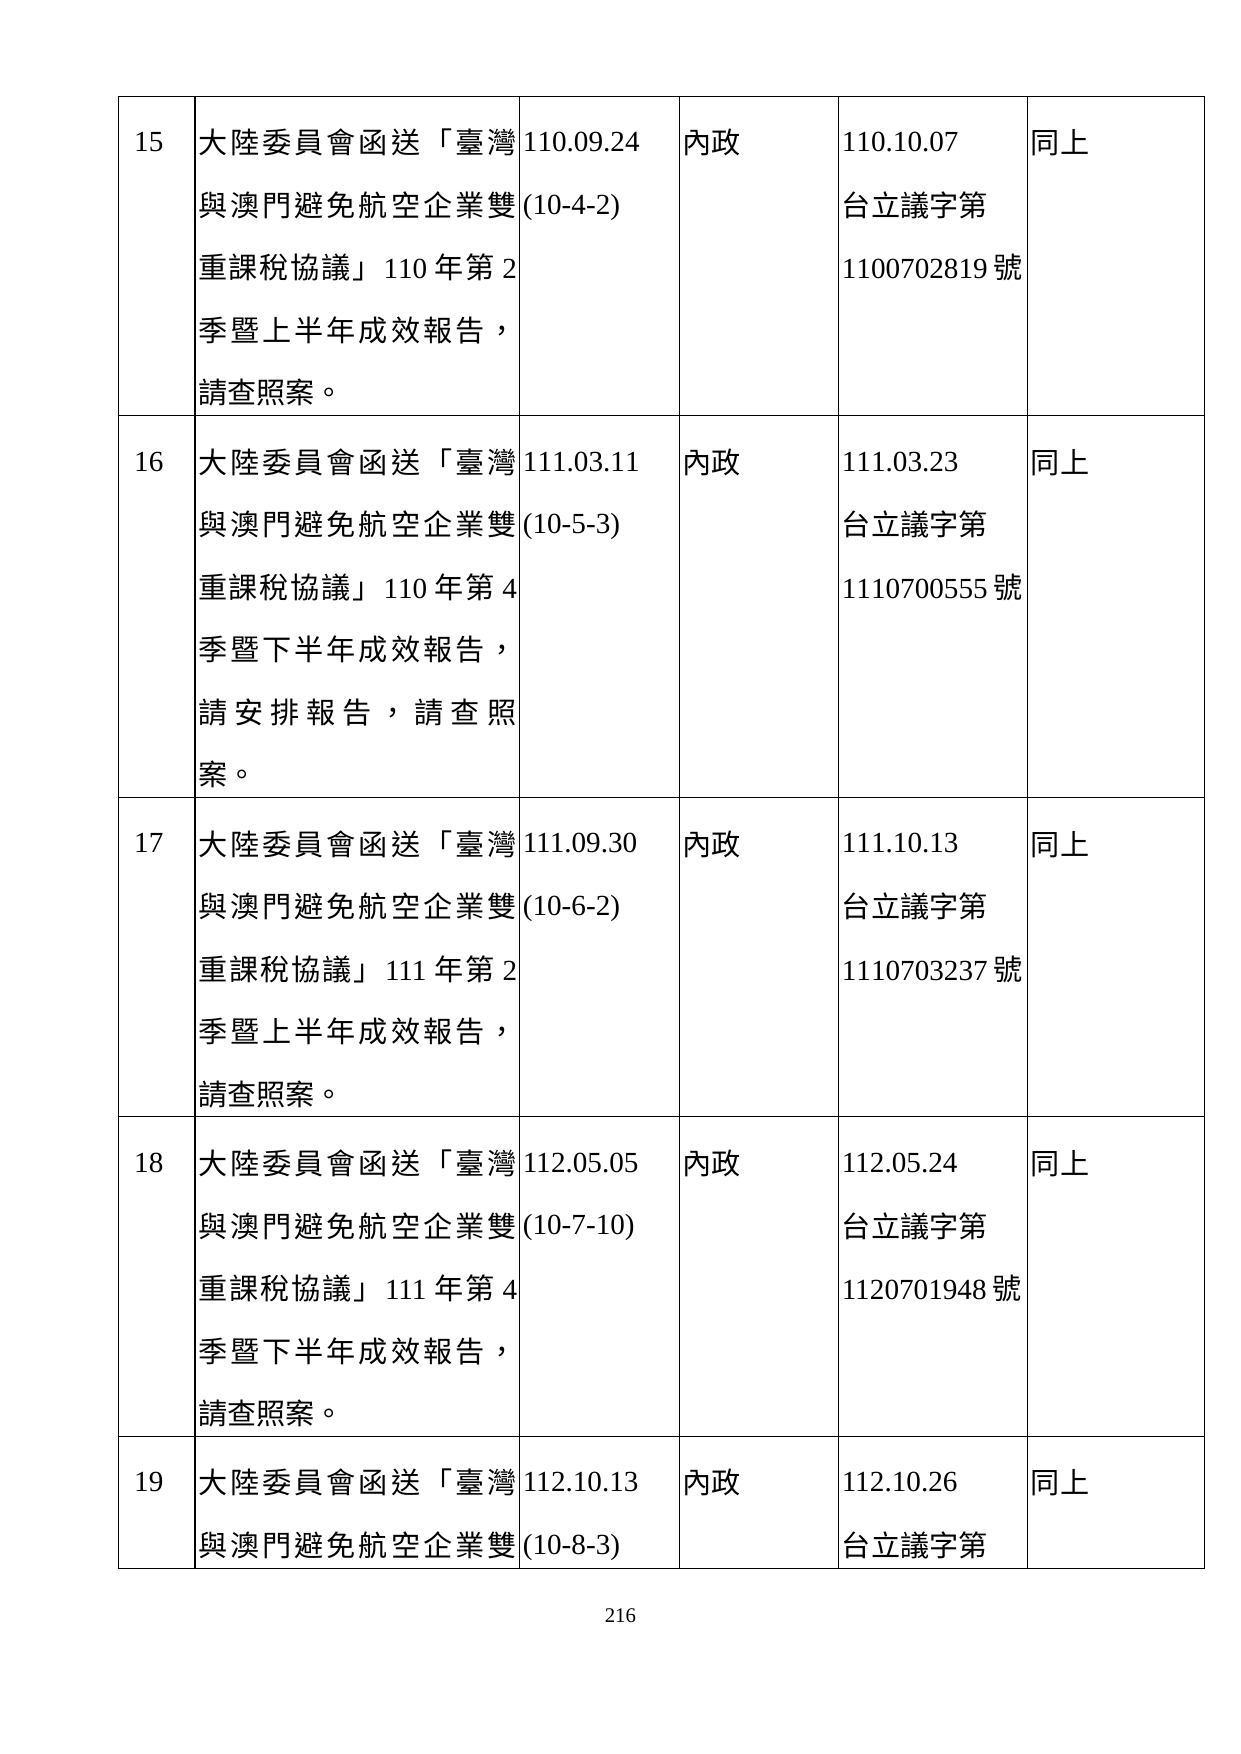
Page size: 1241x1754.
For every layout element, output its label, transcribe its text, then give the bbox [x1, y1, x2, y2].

table_cell 112.05.24 台立議字第1120701948號 [839, 1117, 1027, 1436]
table_cell 同上 [1028, 1117, 1204, 1436]
table_cell 111.10.13 台立議字第1110703237號 [839, 798, 1027, 1116]
table_cell 大陸委員會函送「臺灣與澳門避免航空企業雙重課稅協議」110年第4季暨下半年成效報告，請安排報告，請查照案。 [196, 416, 519, 797]
table_cell 內政 [680, 416, 838, 797]
table_cell 同上 [1028, 416, 1204, 797]
table_cell 大陸委員會函送「臺灣與澳門避免航空企業雙重課稅協議」111年第4季暨下半年成效報告，請查照案。 [196, 1117, 519, 1436]
table_cell 大陸委員會函送「臺灣與澳門避免航空企業雙重課稅協議」111年第2季暨上半年成效報告，請查照案。 [196, 798, 519, 1116]
table_cell [119, 1437, 194, 1567]
table_cell 大陸委員會函送「臺灣與澳門避免航空企業雙重課稅協議」110年第2季暨上半年成效報告，請查照案。 [196, 97, 519, 415]
table_cell [119, 1117, 194, 1436]
table_cell 111.09.30 (10-6-2) [520, 798, 679, 1116]
table_cell 同上 [1028, 798, 1204, 1116]
table_cell 112.05.05 (10-7-10) [520, 1117, 679, 1436]
table_cell [119, 416, 194, 797]
table_cell 112.10.13 (10-8-3) [520, 1437, 679, 1567]
table_cell 110.09.24 (10-4-2) [520, 97, 679, 415]
table_cell 內政 [680, 798, 838, 1116]
table_cell [119, 97, 194, 415]
table_cell 內政 [680, 97, 838, 415]
table_cell [119, 798, 194, 1116]
table_cell 同上 [1028, 97, 1204, 415]
table_cell 111.03.11 (10-5-3) [520, 416, 679, 797]
table_cell 內政 [680, 1117, 838, 1436]
table_cell 內政 [680, 1437, 838, 1567]
table_cell 同上 [1028, 1437, 1204, 1567]
table_cell 大陸委員會函送「臺灣與澳門避免航空企業雙 [196, 1437, 519, 1567]
table_cell 111.03.23 台立議字第1110700555號 [839, 416, 1027, 797]
table_cell 112.10.26 台立議字第 [839, 1437, 1027, 1567]
table_cell 110.10.07 台立議字第1100702819號 [839, 97, 1027, 415]
